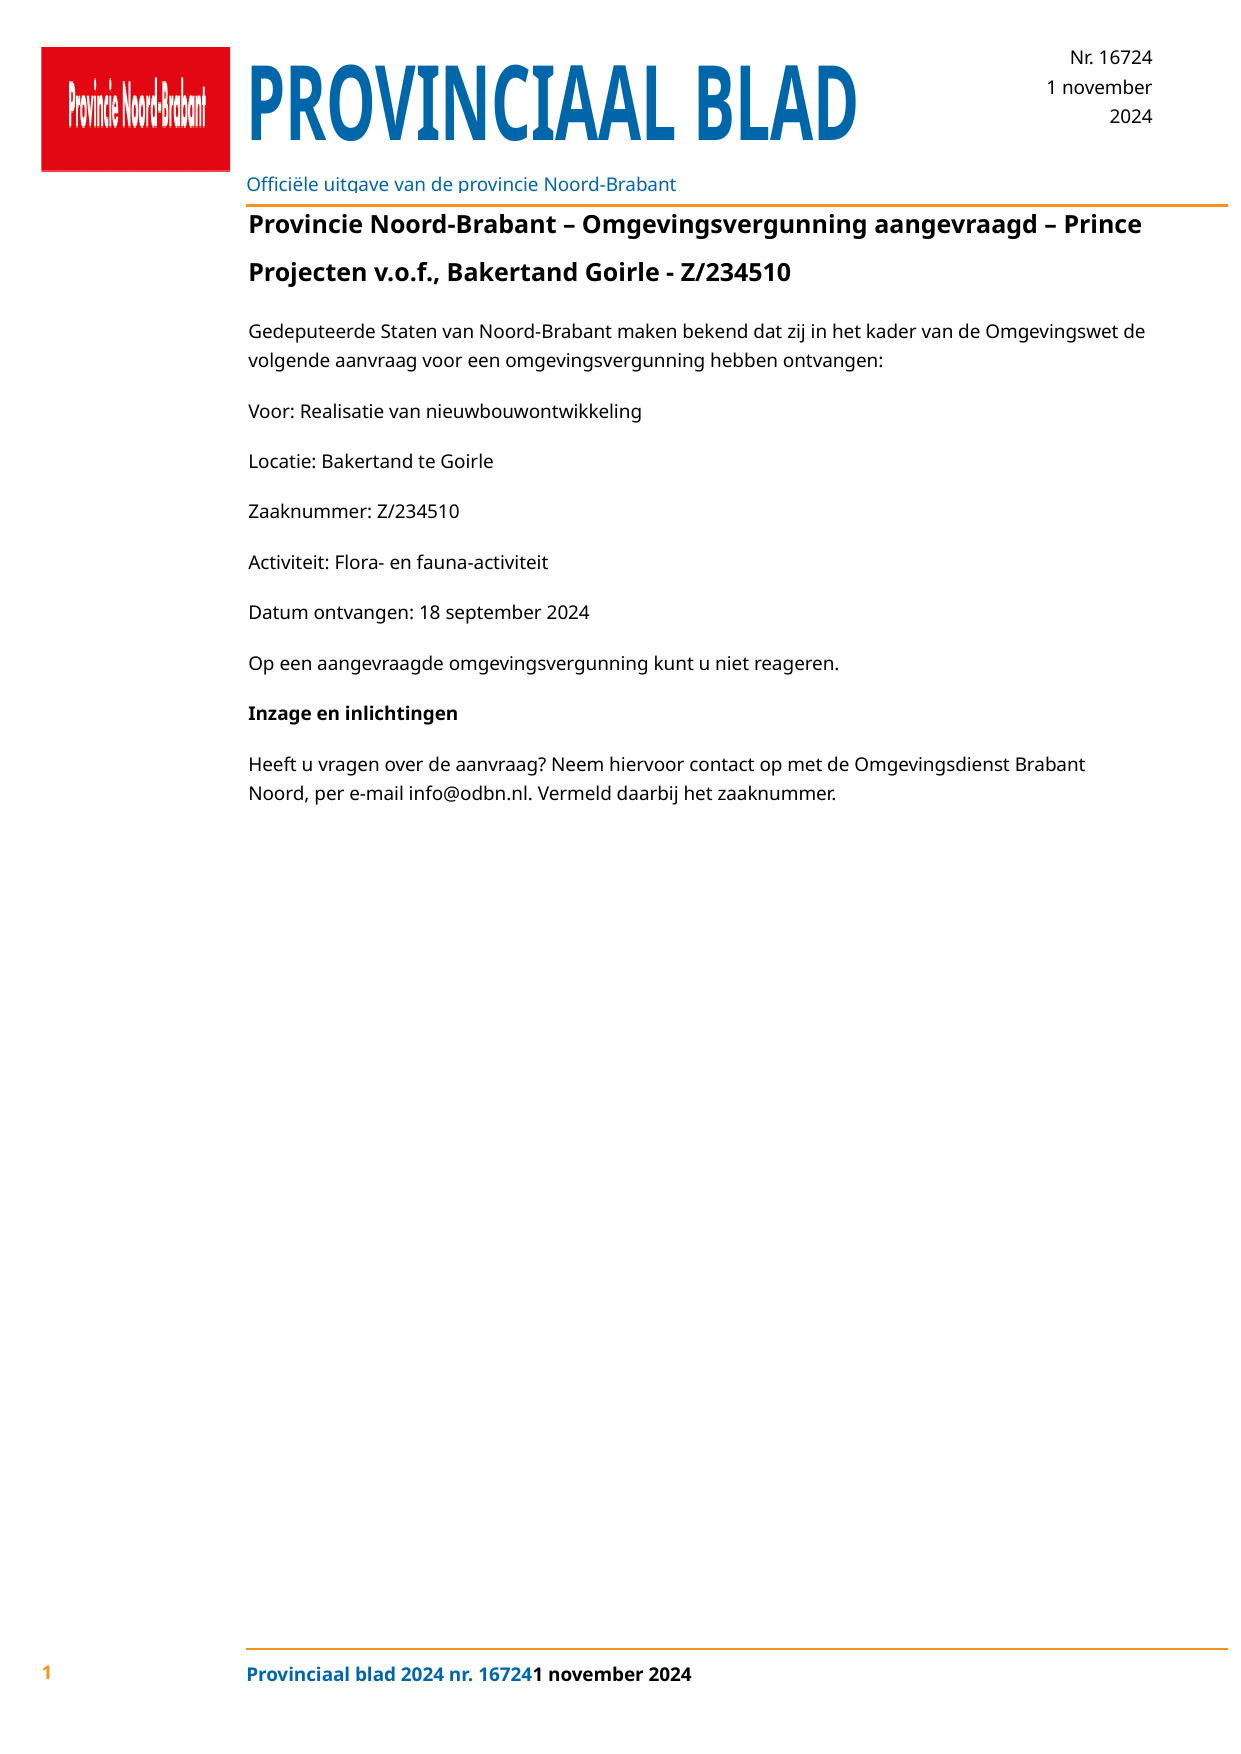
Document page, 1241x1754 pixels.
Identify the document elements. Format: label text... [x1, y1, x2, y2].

text Locatie: Bakertand te Goirle [248, 448, 1152, 474]
text Inzage en inlichtingen [248, 700, 1152, 726]
text Provincie Noord-Brabant – Omgevingsvergunning aangevraagd – Prince Projecten v.o.f., Bakertand Goirle - Z/234510 [248, 207, 1152, 288]
text Gedeputeerde Staten van Noord-Brabant maken bekend dat zij in het kader van de Omgevingswet de volgende aanvraag voor een omgevingsvergunning hebben ontvangen: [248, 318, 1152, 373]
picture [41, 47, 231, 172]
text Datum ontvangen: 18 september 2024 [248, 599, 1152, 625]
text Heeft u vragen over de aanvraag? Neem hiervoor contact op met de Omgevingsdienst Brabant Noord, per e-mail info@odbn.nl. Vermeld daarbij het zaaknummer. [248, 751, 1152, 806]
text Zaaknummer: Z/234510 [248, 499, 1152, 524]
text Voor: Realisatie van nieuwbouwontwikkeling [248, 398, 1152, 424]
text Op een aangevraagde omgevingsvergunning kunt u niet reageren. [248, 650, 1152, 676]
text Activiteit: Flora- en fauna-activiteit [248, 549, 1152, 575]
